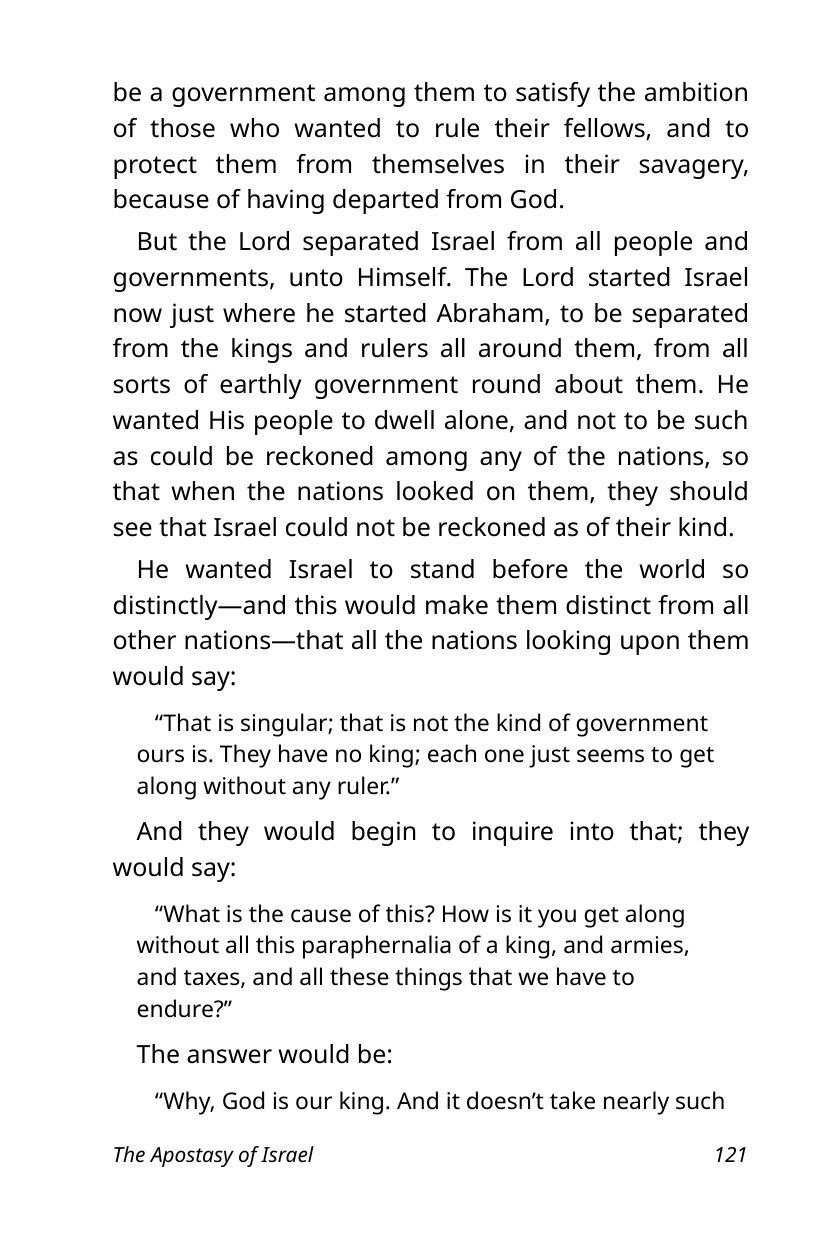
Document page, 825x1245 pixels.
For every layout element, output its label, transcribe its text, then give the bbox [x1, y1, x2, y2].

text “That is singular; that is not the kind of government ours is. They have no king; each one just seems to get along without any ruler.” [136, 706, 726, 801]
text He wanted Israel to stand before the world so distinctly—and this would make them distinct from all other nations—that all the nations looking upon them would say: [112, 552, 750, 693]
text The answer would be: [112, 1037, 750, 1071]
text And they would begin to inquire into that; they would say: [112, 814, 750, 884]
text “What is the cause of this? How is it you get along without all this paraphernalia of a king, and armies, and taxes, and all these things that we have to endure?” [136, 897, 726, 1024]
text be a government among them to satisfy the ambition of those who wanted to rule their fellows, and to protect them from themselves in their savagery, because of having departed from God. [112, 75, 750, 216]
text “Why, God is our king. And it doesn’t take nearly such [136, 1085, 726, 1116]
text But the Lord separated Israel from all people and governments, unto Himself. The Lord started Israel now just where he started Abraham, to be separated from the kings and rulers all around them, from all sorts of earthly government round about them. He wanted His people to dwell alone, and not to be such as could be reckoned among any of the nations, so that when the nations looked on them, they should see that Israel could not be reckoned as of their kind. [112, 224, 750, 544]
